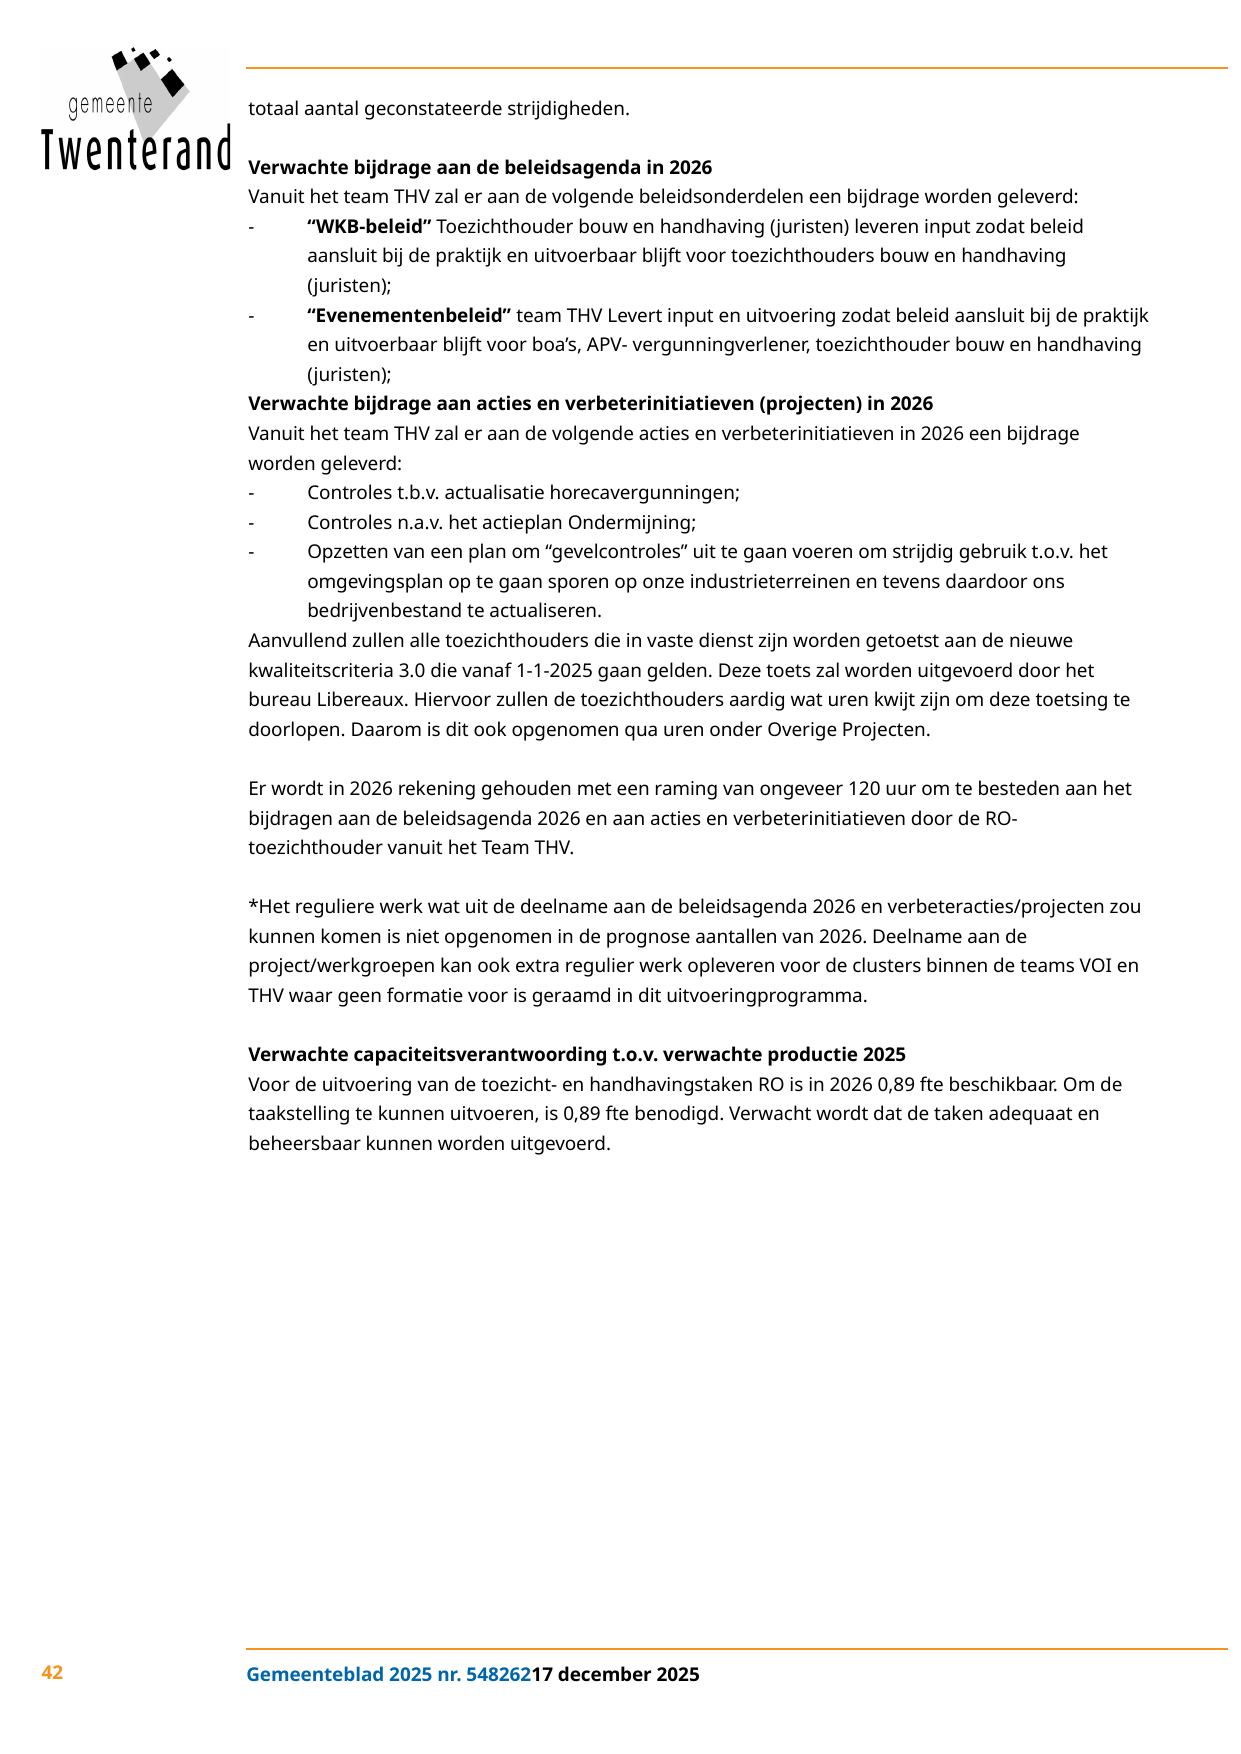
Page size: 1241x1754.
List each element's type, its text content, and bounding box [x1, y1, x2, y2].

text Vanuit het team THV zal er aan de volgende acties en verbeterinitiatieven in 2026 een bijdrage worden geleverd: [248, 420, 1152, 476]
picture [41, 47, 231, 172]
text Er wordt in 2026 rekening gehouden met een raming van ongeveer 120 uur om te besteden aan het bijdragen aan de beleidsagenda 2026 en aan acties en verbeterinitiatieven door de RO-toezichthouder vanuit het Team THV. [248, 775, 1152, 860]
list Controles t.b.v. actualisatie horecavergunningen; [248, 479, 1152, 505]
text Verwachte bijdrage aan de beleidsagenda in 2026 [248, 154, 1152, 180]
text Vanuit het team THV zal er aan de volgende beleidsonderdelen een bijdrage worden geleverd: [248, 183, 1152, 209]
text Verwachte capaciteitsverantwoording t.o.v. verwachte productie 2025 [248, 1041, 1152, 1067]
text Verwachte bijdrage aan acties en verbeterinitiatieven (projecten) in 2026 [248, 391, 1152, 416]
list Opzetten van een plan om “gevelcontroles” uit te gaan voeren om strijdig gebruik t.o.v. het omgevingsplan op te gaan sporen op onze industrieterreinen en tevens daardoor ons bedrijvenbestand te actualiseren. [248, 538, 1152, 623]
text Aanvullend zullen alle toezichthouders die in vaste dienst zijn worden getoetst aan de nieuwe kwaliteitscriteria 3.0 die vanaf 1-1-2025 gaan gelden. Deze toets zal worden uitgevoerd door het bureau Libereaux. Hiervoor zullen de toezichthouders aardig wat uren kwijt zijn om deze toetsing te doorlopen. Daarom is dit ook opgenomen qua uren onder Overige Projecten. [248, 627, 1152, 742]
list “WKB-beleid” Toezichthouder bouw en handhaving (juristen) leveren input zodat beleid aansluit bij de praktijk en uitvoerbaar blijft voor toezichthouders bouw en handhaving (juristen); [248, 213, 1152, 298]
text totaal aantal geconstateerde strijdigheden. [248, 95, 1152, 121]
text *Het reguliere werk wat uit de deelname aan de beleidsagenda 2026 en verbeteracties/projecten zou kunnen komen is niet opgenomen in de prognose aantallen van 2026. Deelname aan de project/werkgroepen kan ook extra regulier werk opleveren voor de clusters binnen de teams VOI en THV waar geen formatie voor is geraamd in dit uitvoeringprogramma. [248, 893, 1152, 1008]
list “Evenementenbeleid” team THV Levert input en uitvoering zodat beleid aansluit bij de praktijk en uitvoerbaar blijft voor boa’s, APV- vergunningverlener, toezichthouder bouw en handhaving (juristen); [248, 302, 1152, 387]
list Controles n.a.v. het actieplan Ondermijning; [248, 509, 1152, 535]
text Voor de uitvoering van de toezicht- en handhavingstaken RO is in 2026 0,89 fte beschikbaar. Om de taakstelling te kunnen uitvoeren, is 0,89 fte benodigd. Verwacht wordt dat de taken adequaat en beheersbaar kunnen worden uitgevoerd. [248, 1071, 1152, 1156]
